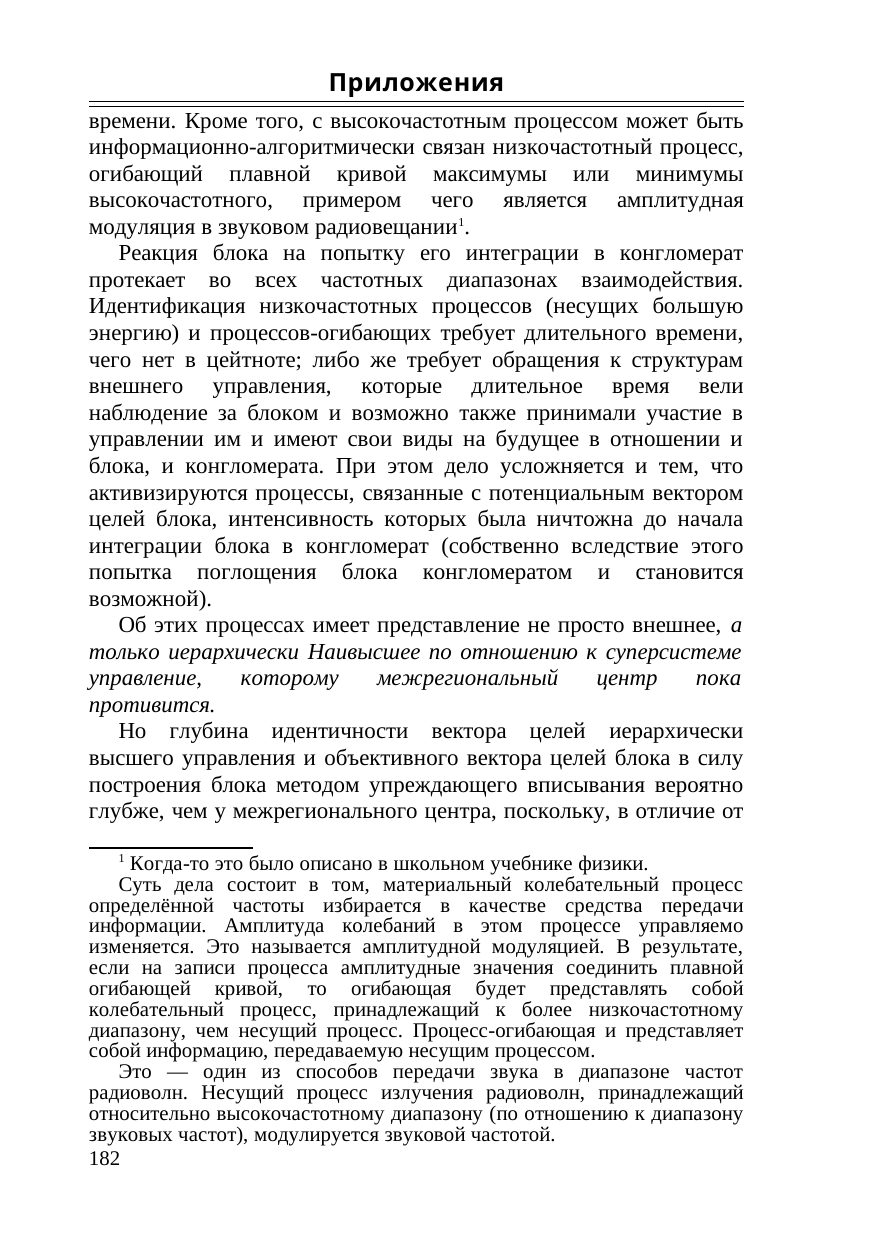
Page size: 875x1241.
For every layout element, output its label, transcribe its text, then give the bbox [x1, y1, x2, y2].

text Когда-то это было описано в школьном учебнике физики. [89, 854, 744, 874]
text Но глубина идентичности вектора целей иерархически высшего управления и объективного вектора целей блока в силу построения блока методом упреждающего вписывания вероятно глубже, чем у межрегионального центра, поскольку, в отличие от [89, 717, 744, 824]
text Это — один из способов передачи звука в диапазоне частот радиоволн. Несущий процесс излучения радиоволн, принадлежащий относительно высокочастотному диапазону (по отношению к диапазону звуковых частот), модулируется звуковой частотой. [89, 1062, 744, 1145]
text Реакция блока на попытку его интеграции в конгломерат протекает во всех частотных диапазонах взаимодействия. Идентификация низкочастотных процессов (несущих большую энергию) и процессов-огибающих требует длительного времени, чего нет в цейтноте; либо же требует обращения к структурам внешнего управления, которые длительное время вели наблюдение за блоком и возможно также принимали участие в управлении им и имеют свои виды на будущее в отношении и блока, и конгломерата. При этом дело усложняется и тем, что активизируются процессы, связанные с потенциальным вектором целей блока, интенсивность которых была ничтожна до начала интеграции блока в конгломерат (собственно вследствие этого попытка поглощения блока конгломератом и становится возможной). [89, 239, 744, 611]
text времени. Кроме того, с высокочастотным процессом может быть информационно-алго­рит­мически связан низкочастотный процесс, огибающий плавной кривой максимумы или минимумы высокочастотного, примером чего является амплитудная модуляция в звуковом радиовещании. [89, 107, 744, 239]
text Об этих процессах имеет представление не просто внешнее, а только иерархически Наивысшее по отношению к суперсистеме управление, которому межрегиональный центр пока противится. [89, 611, 744, 717]
text Суть дела состоит в том, материальный колебательный процесс определённой частоты избирается в качестве средства передачи информации. Амплитуда колебаний в этом процессе управляемо изменяется. Это называется амплитудной модуляцией. В результате, если на записи процесса амплитудные значения соединить плавной огибающей кривой, то огибающая будет представлять собой колебательный процесс, принадлежащий к более низкочастотному диапазону, чем несущий процесс. Процесс-огибающая и представляет собой информацию, передаваемую несущим процессом. [89, 874, 744, 1062]
